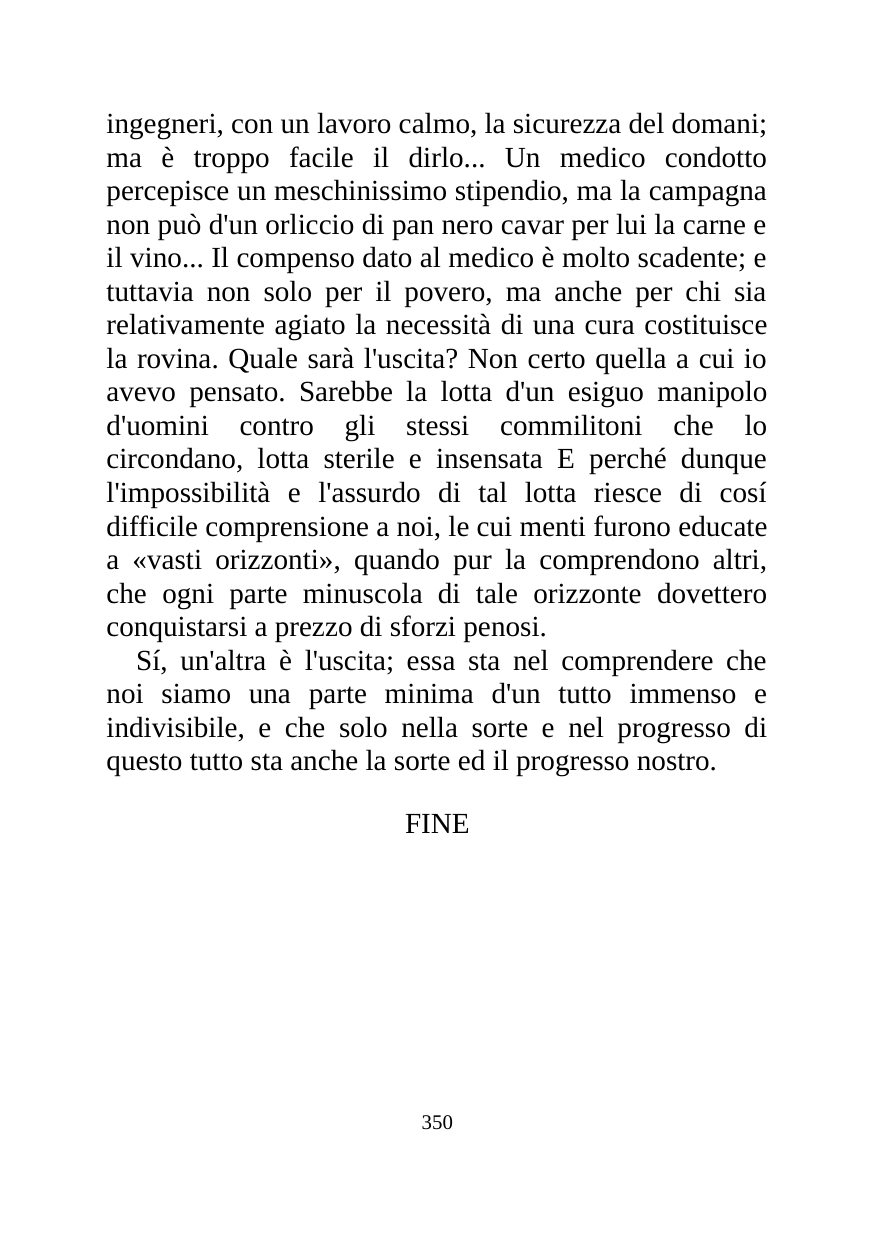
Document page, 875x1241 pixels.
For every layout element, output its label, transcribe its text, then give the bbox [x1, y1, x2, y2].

text Sí, un'altra è l'uscita; essa sta nel comprendere che noi siamo una parte minima d'un tutto immenso e indivisibile, e che solo nella sorte e nel progresso di questo tutto sta anche la sorte ed il progresso nostro. [106, 643, 768, 777]
text ingegneri, con un lavoro calmo, la sicurezza del domani; ma è troppo facile il dirlo... Un medico condotto percepisce un meschinissimo stipendio, ma la campagna non può d'un orliccio di pan nero cavar per lui la carne e il vino... Il compenso dato al medico è molto scadente; e tuttavia non solo per il povero, ma anche per chi sia relativamente agiato la necessità di una cura costituisce la rovina. Quale sarà l'uscita? Non certo quella a cui io avevo pensato. Sarebbe la lotta d'un esiguo manipolo d'uomini contro gli stessi commilitoni che lo circondano, lotta sterile e insensata E perché dunque l'impossibilità e l'assurdo di tal lotta riesce di cosí difficile comprensione a noi, le cui menti furono educate a «vasti orizzonti», quando pur la comprendono altri, che ogni parte minuscola di tale orizzonte dovettero conquistarsi a prezzo di sforzi penosi. [106, 106, 768, 643]
text FINE [106, 807, 768, 840]
